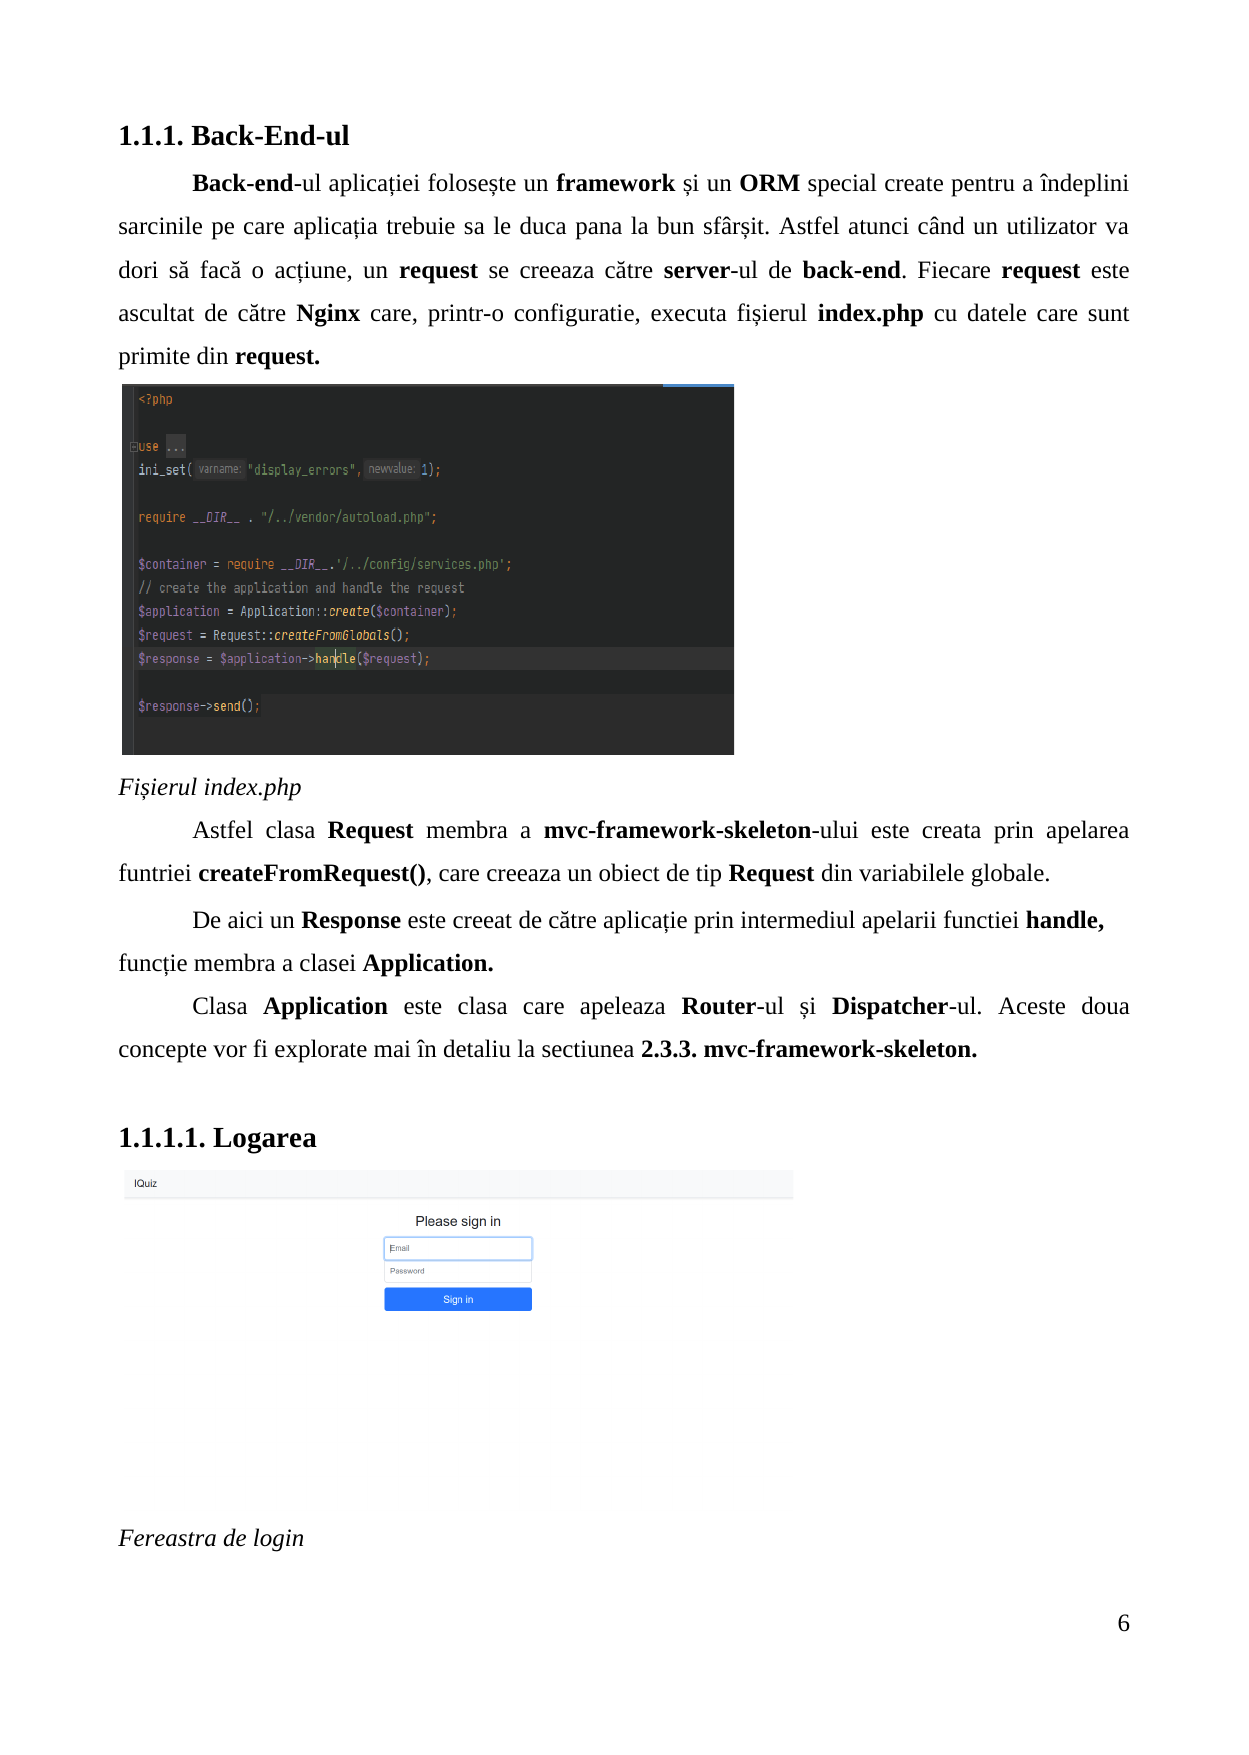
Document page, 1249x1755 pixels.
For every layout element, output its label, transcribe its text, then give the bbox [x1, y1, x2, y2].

text funcție membra a clasei Application. [118, 948, 1130, 977]
picture [122, 384, 735, 755]
text Fișierul index.php [118, 772, 1130, 801]
picture [124, 1170, 794, 1511]
text 1.1.1.1. Logarea [118, 1120, 1130, 1154]
text Clasa Application este clasa care apeleaza Router-ul și Dispatcher-ul. Aceste doua concepte vor fi explorate mai în detaliu la sectiunea 2.3.3. mvc-framework-skeleton. [118, 991, 1130, 1063]
text 1.1.1. Back-End-ul [118, 118, 1130, 152]
text De aici un Response este creeat de către aplicație prin intermediul apelarii functiei handle, [118, 905, 1130, 933]
text Astfel clasa Request membra a mvc-framework-skeleton-ului este creata prin apelarea funtriei createFromRequest(), care creeaza un obiect de tip Request din variabilele globale. [118, 815, 1130, 889]
text Fereastra de login [118, 1523, 1130, 1552]
text Back-end-ul aplicației folosește un framework și un ORM special create pentru a îndeplini sarcinile pe care aplicația trebuie sa le duca pana la bun sfârșit. Astfel atunci când un utilizator va dori să facă o acțiune, un request se creeaza către server-ul de back-end. Fiecare request este ascultat de către Nginx care, printr-o configuratie, executa fișierul index.php cu datele care sunt primite din request. [118, 168, 1130, 370]
